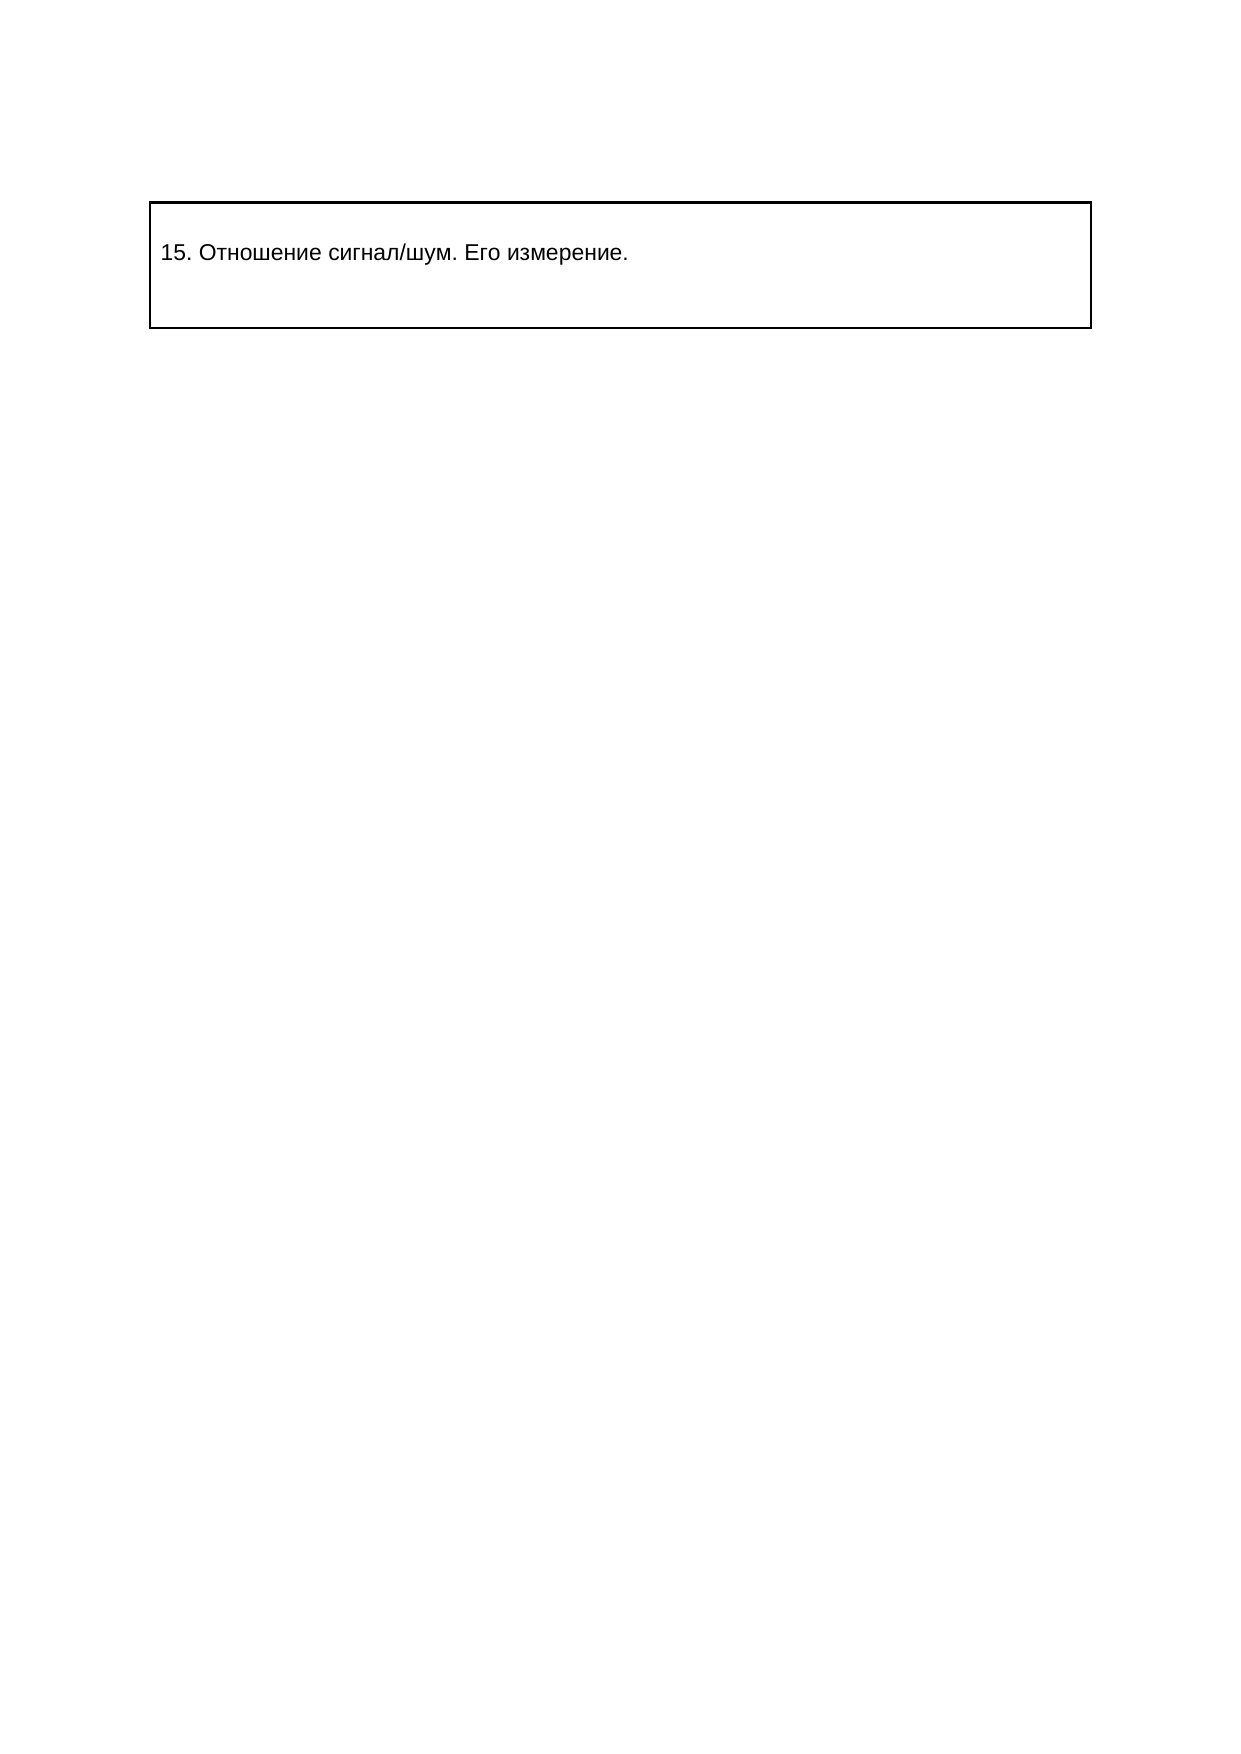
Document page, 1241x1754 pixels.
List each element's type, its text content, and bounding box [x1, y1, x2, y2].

table_header 15. Отношение сигнал/шум. Его измерение. [151, 204, 1090, 327]
